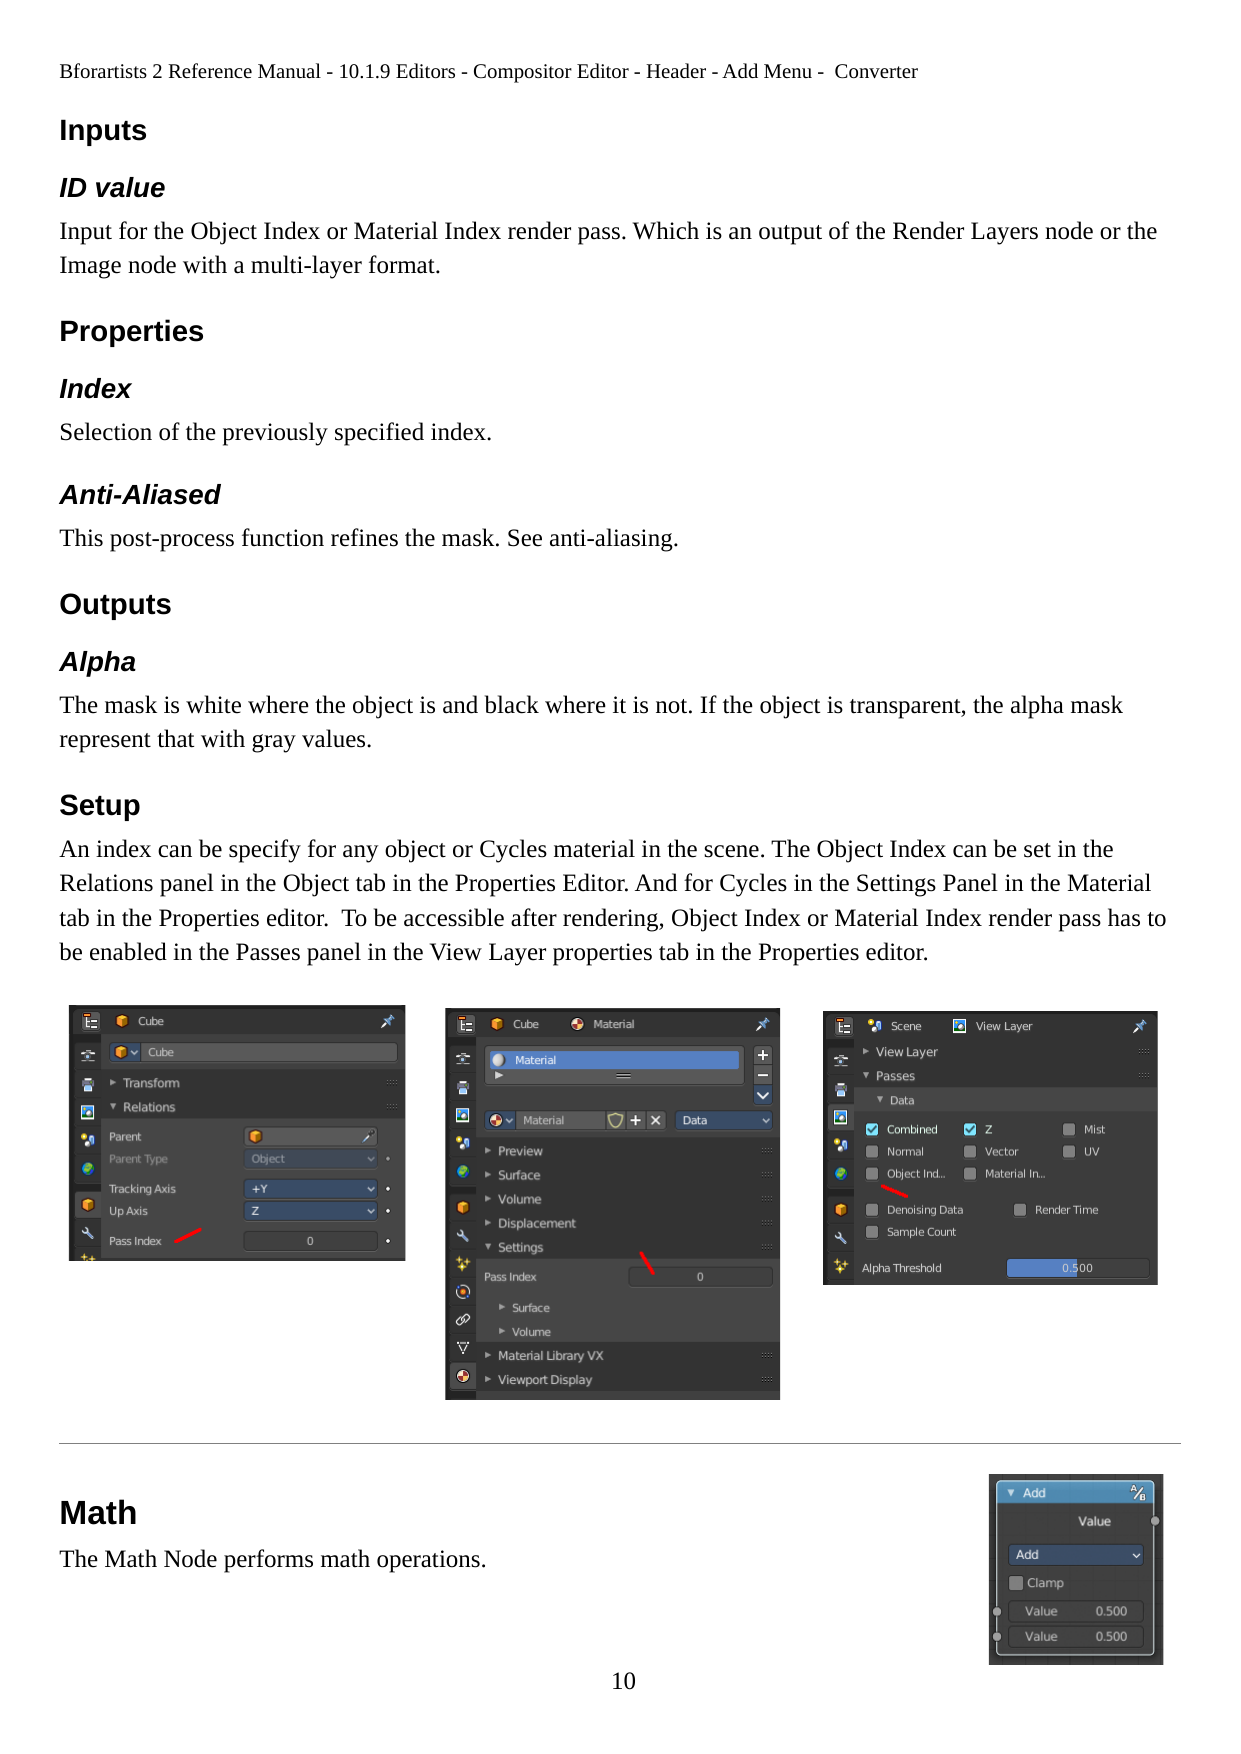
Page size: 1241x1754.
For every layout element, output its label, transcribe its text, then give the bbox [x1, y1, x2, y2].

subtitle Setup [59, 788, 1181, 822]
subtitle Inputs [59, 113, 1181, 146]
text Selection of the previously specified index. [59, 417, 1181, 446]
subtitle Outputs [59, 587, 1181, 620]
subtitle Properties [59, 314, 1181, 348]
text Input for the Object Index or Material Index render pass. Which is an output of the Render Layers node or the Image node with a multi-layer format. [59, 216, 1181, 279]
subtitle Math [59, 1493, 988, 1532]
picture [68, 1005, 406, 1261]
subtitle Index [59, 373, 1181, 404]
text The mask is white where the object is and black where it is not. If the object is transparent, the alpha mask represent that with gray values. [59, 690, 1181, 753]
text The Math Node performs math operations. [59, 1544, 988, 1573]
text This post-process function refines the mask. See anti-aliasing. [59, 523, 1181, 552]
subtitle ID value [59, 171, 1181, 203]
subtitle Anti-Aliased [59, 478, 1181, 510]
text An index can be specify for any object or Cycles material in the scene. The Object Index can be set in the Relations panel in the Object tab in the Properties Editor. And for Cycles in the Settings Panel in the Material tab in the Properties editor. To be accessible after rendering, Object Index or Material Index render pass has to be enabled in the Passes panel in the View Layer properties tab in the Properties editor. [59, 834, 1181, 966]
subtitle Alpha [59, 645, 1181, 677]
picture [988, 1474, 1164, 1665]
picture [445, 1008, 781, 1400]
picture [823, 1011, 1158, 1285]
subtitle [1164, 1493, 1181, 1532]
